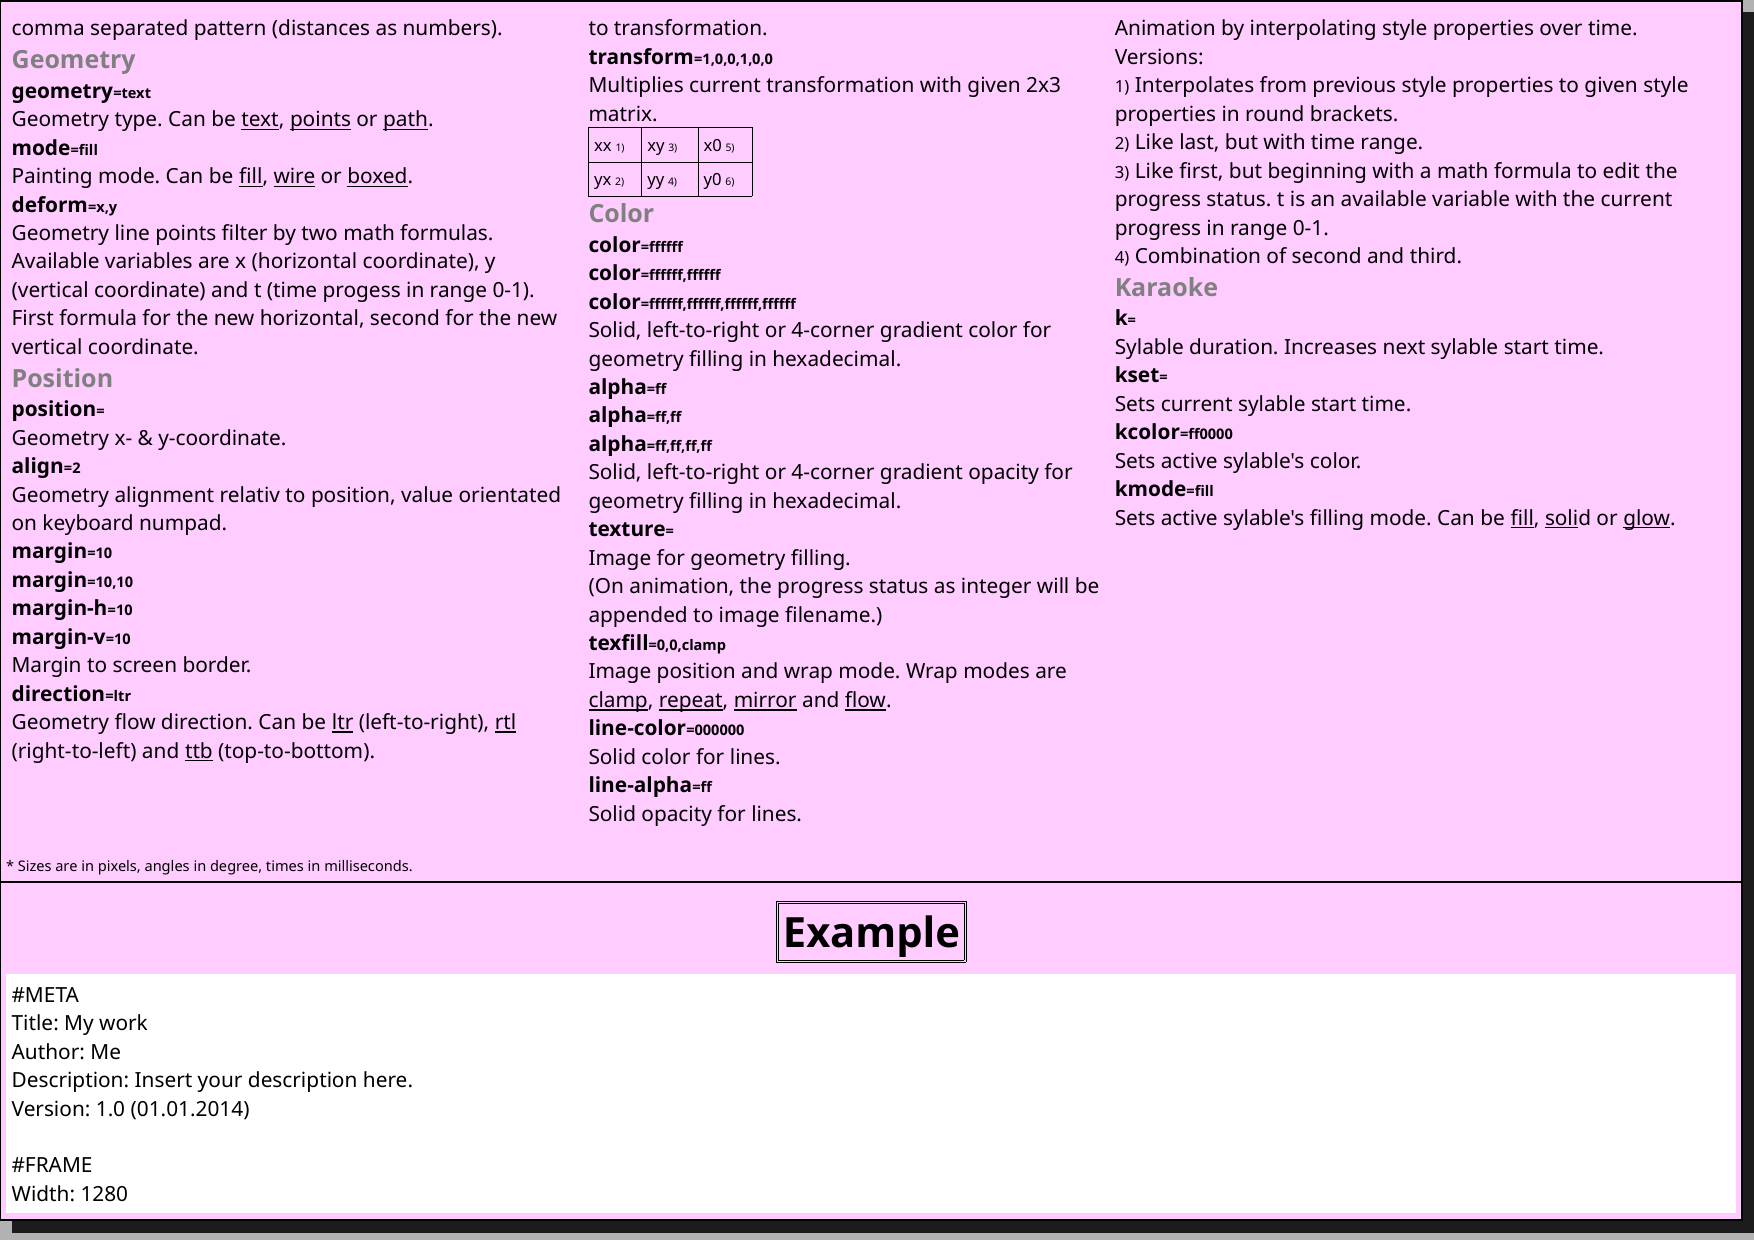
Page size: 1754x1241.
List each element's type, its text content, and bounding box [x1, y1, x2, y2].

table_cell y0 6) [699, 163, 752, 196]
table_cell yy 4) [642, 163, 698, 196]
table_header xy 3) [642, 128, 698, 162]
table_header Animation by interpolating style properties over time. Versions: 1) Interpolates from previous style properties to given style properties in round brackets. 2) Like last, but with time range. 3) Like first, but beginning with a math formula to edit the progress status. t is an available variable with the current progress in range 0-1. 4) Combination of second and third. Karaoke k= Sylable duration. Increases next sylable start time. kset= Sets current sylable start time. kcolor=ff0000 Sets active sylable's color. kmode=fill Sets active sylable's filling mode. Can be fill, solid or glow. [1109, 8, 1736, 833]
table_cell yx 2) [589, 163, 641, 196]
table_header x0 5) [699, 128, 752, 162]
table_header to transformation. transform=1,0,0,1,0,0 Multiplies current transformation with given 2x3 matrix. Color color=ffffff color=ffffff,ffffff color=ffffff,ffffff,ffffff,ffffff Solid, left-to-right or 4-corner gradient color for geometry filling in hexadecimal. alpha=ff alpha=ff,ff alpha=ff,ff,ff,ff Solid, left-to-right or 4-corner gradient opacity for geometry filling in hexadecimal. texture= Image for geometry filling. (On animation, the progress status as integer will be appended to image filename.) texfill=0,0,clamp Image position and wrap mode. Wrap modes are clamp, repeat, mirror and flow. line-color=000000 Solid color for lines. line-alpha=ff Solid opacity for lines. [583, 8, 1109, 833]
table_cell * Sizes are in pixels, angles in degree, times in milliseconds. [1, 2, 1741, 881]
table_header comma separated pattern (distances as numbers). Geometry geometry=text Geometry type. Can be text, points or path. mode=fill Painting mode. Can be fill, wire or boxed. deform=x,y Geometry line points filter by two math formulas. Available variables are x (horizontal coordinate), y (vertical coordinate) and t (time progess in range 0-1). First formula for the new horizontal, second for the new vertical coordinate. Position position= Geometry x- & y-coordinate. align=2 Geometry alignment relativ to position, value orientated on keyboard numpad. margin=10 margin=10,10 margin-h=10 margin-v=10 Margin to screen border. direction=ltr Geometry flow direction. Can be ltr (left-to-right), rtl (right-to-left) and ttb (top-to-bottom). [6, 8, 582, 833]
table_header xx 1) [589, 128, 641, 162]
table_cell [1, 883, 1741, 1219]
table_header #META Title: My work Author: Me Description: Insert your description here. Version: 1.0 (01.01.2014) #FRAME Width: 1280 [6, 974, 1736, 1213]
